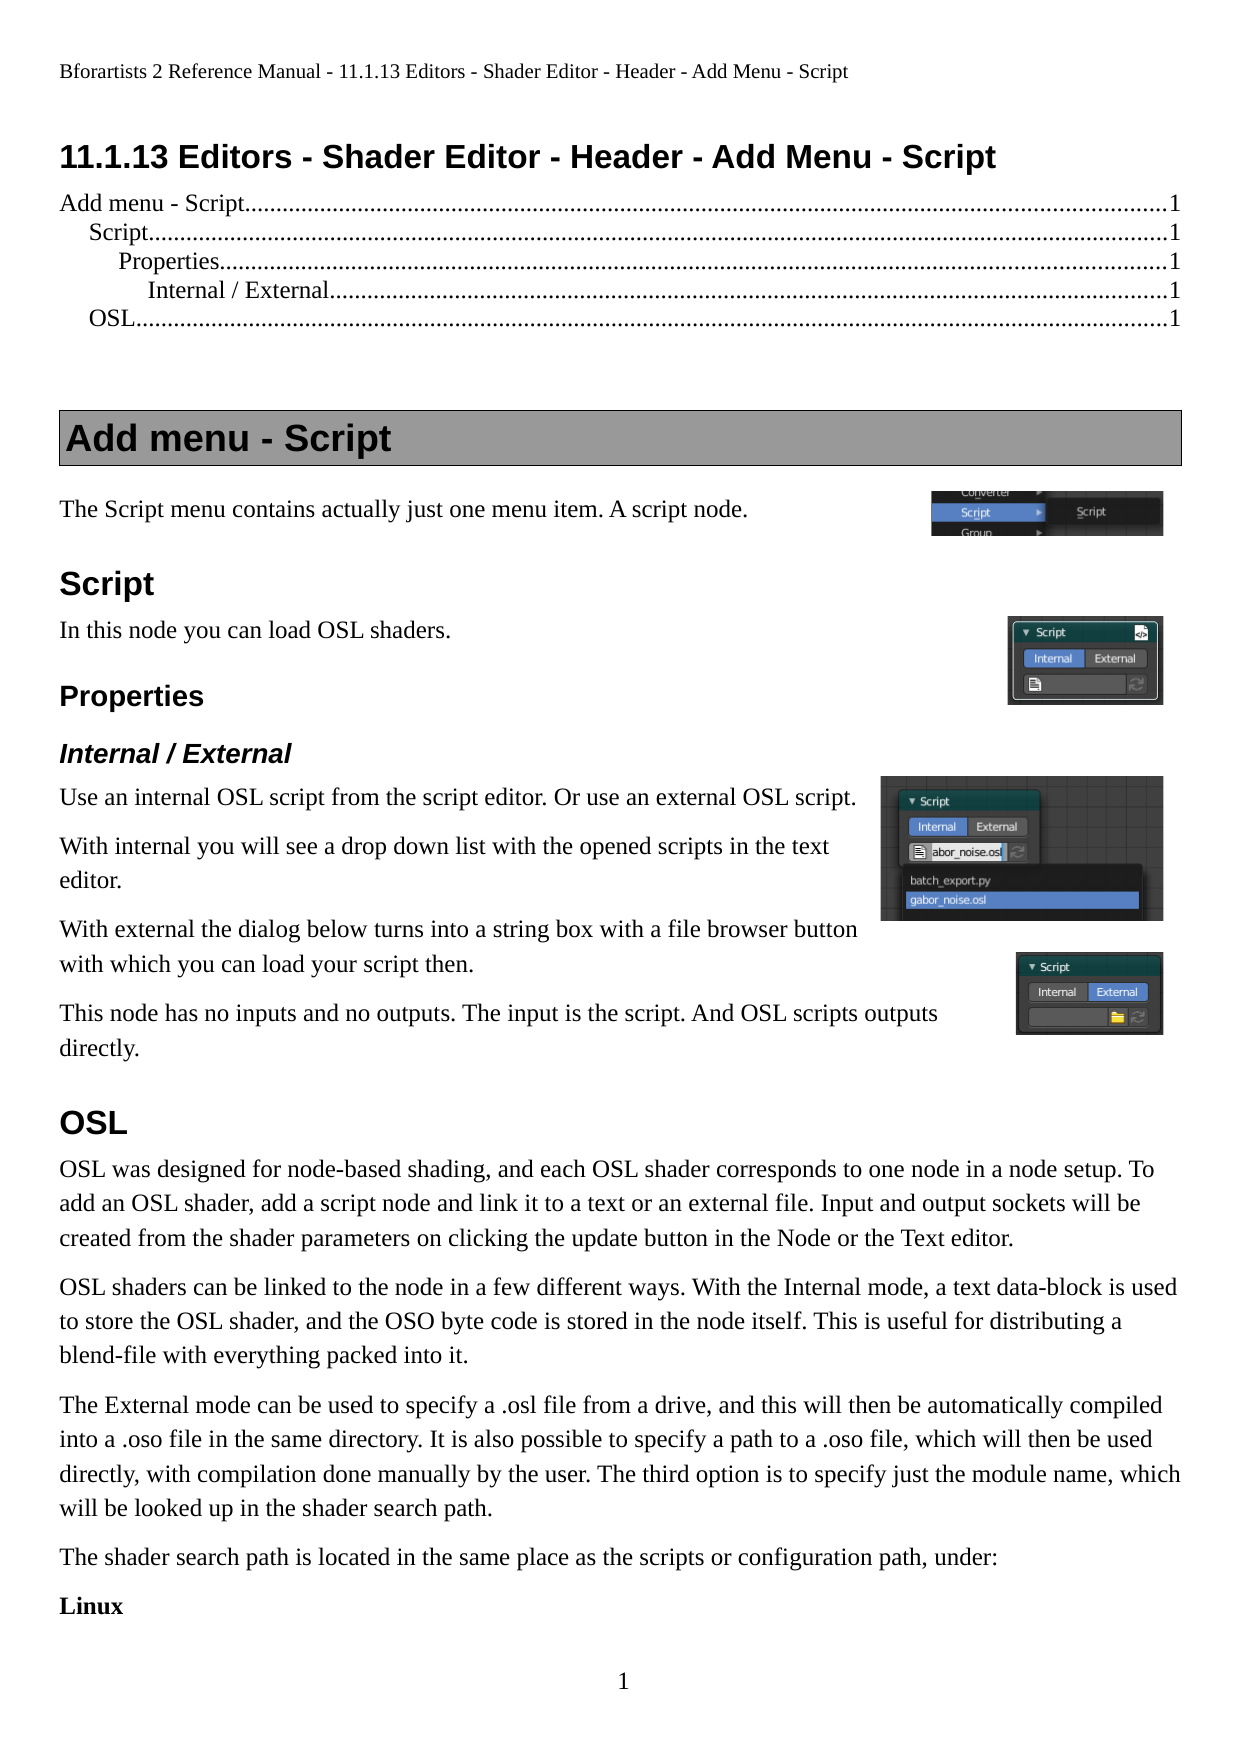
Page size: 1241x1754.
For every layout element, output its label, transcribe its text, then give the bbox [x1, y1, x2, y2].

text Properties 1 [118, 246, 1181, 275]
text OSL was designed for node-based shading, and each OSL shader corresponds to one node in a node setup. To add an OSL shader, add a script node and link it to a text or an external file. Input and output sockets will be created from the shader parameters on clicking the update button in the Node or the Text editor. [59, 1154, 1181, 1251]
picture [1007, 616, 1164, 705]
text In this node you can load OSL shaders. [59, 615, 1181, 644]
subtitle Properties [59, 679, 1181, 713]
picture [880, 776, 1164, 921]
text Add menu - Script 1 [59, 188, 1181, 217]
subtitle 11.1.13 Editors - Shader Editor - Header - Add Menu - Script [59, 138, 1181, 176]
text The Script menu contains actually just one menu item. A script node. [59, 494, 931, 523]
text The External mode can be used to specify a .osl file from a drive, and this will then be automatically compiled into a .oso file in the same directory. It is also possible to specify a path to a .oso file, which will then be used directly, with compilation done manually by the user. The third option is to specify just the module name, which will be looked up in the shader search path. [59, 1390, 1181, 1522]
text The shader search path is located in the same place as the scripts or configuration path, under: [59, 1542, 1181, 1571]
table_header Add menu - Script [60, 411, 1181, 465]
picture [931, 491, 1164, 536]
subtitle OSL [59, 1102, 1181, 1141]
text Use an internal OSL script from the script editor. Or use an external OSL script. [59, 782, 880, 811]
text Linux [59, 1591, 1181, 1620]
text Script 1 [88, 217, 1181, 246]
text Internal / External 1 [147, 275, 1181, 303]
text This node has no inputs and no outputs. The input is the script. And OSL scripts outputs directly. [59, 998, 1181, 1061]
text With internal you will see a drop down list with the opened scripts in the text editor. [59, 831, 880, 894]
subtitle Internal / External [59, 738, 1181, 769]
picture [1015, 952, 1164, 1035]
text With external the dialog below turns into a string box with a file browser button with which you can load your script then. [59, 914, 1181, 978]
subtitle Script [59, 564, 1181, 603]
text OSL 1 [88, 303, 1181, 332]
text OSL shaders can be linked to the node in a few different ways. With the Internal mode, a text data-block is used to store the OSL shader, and the OSO byte code is stored in the node itself. This is useful for distributing a blend-file with everything packed into it. [59, 1272, 1181, 1369]
